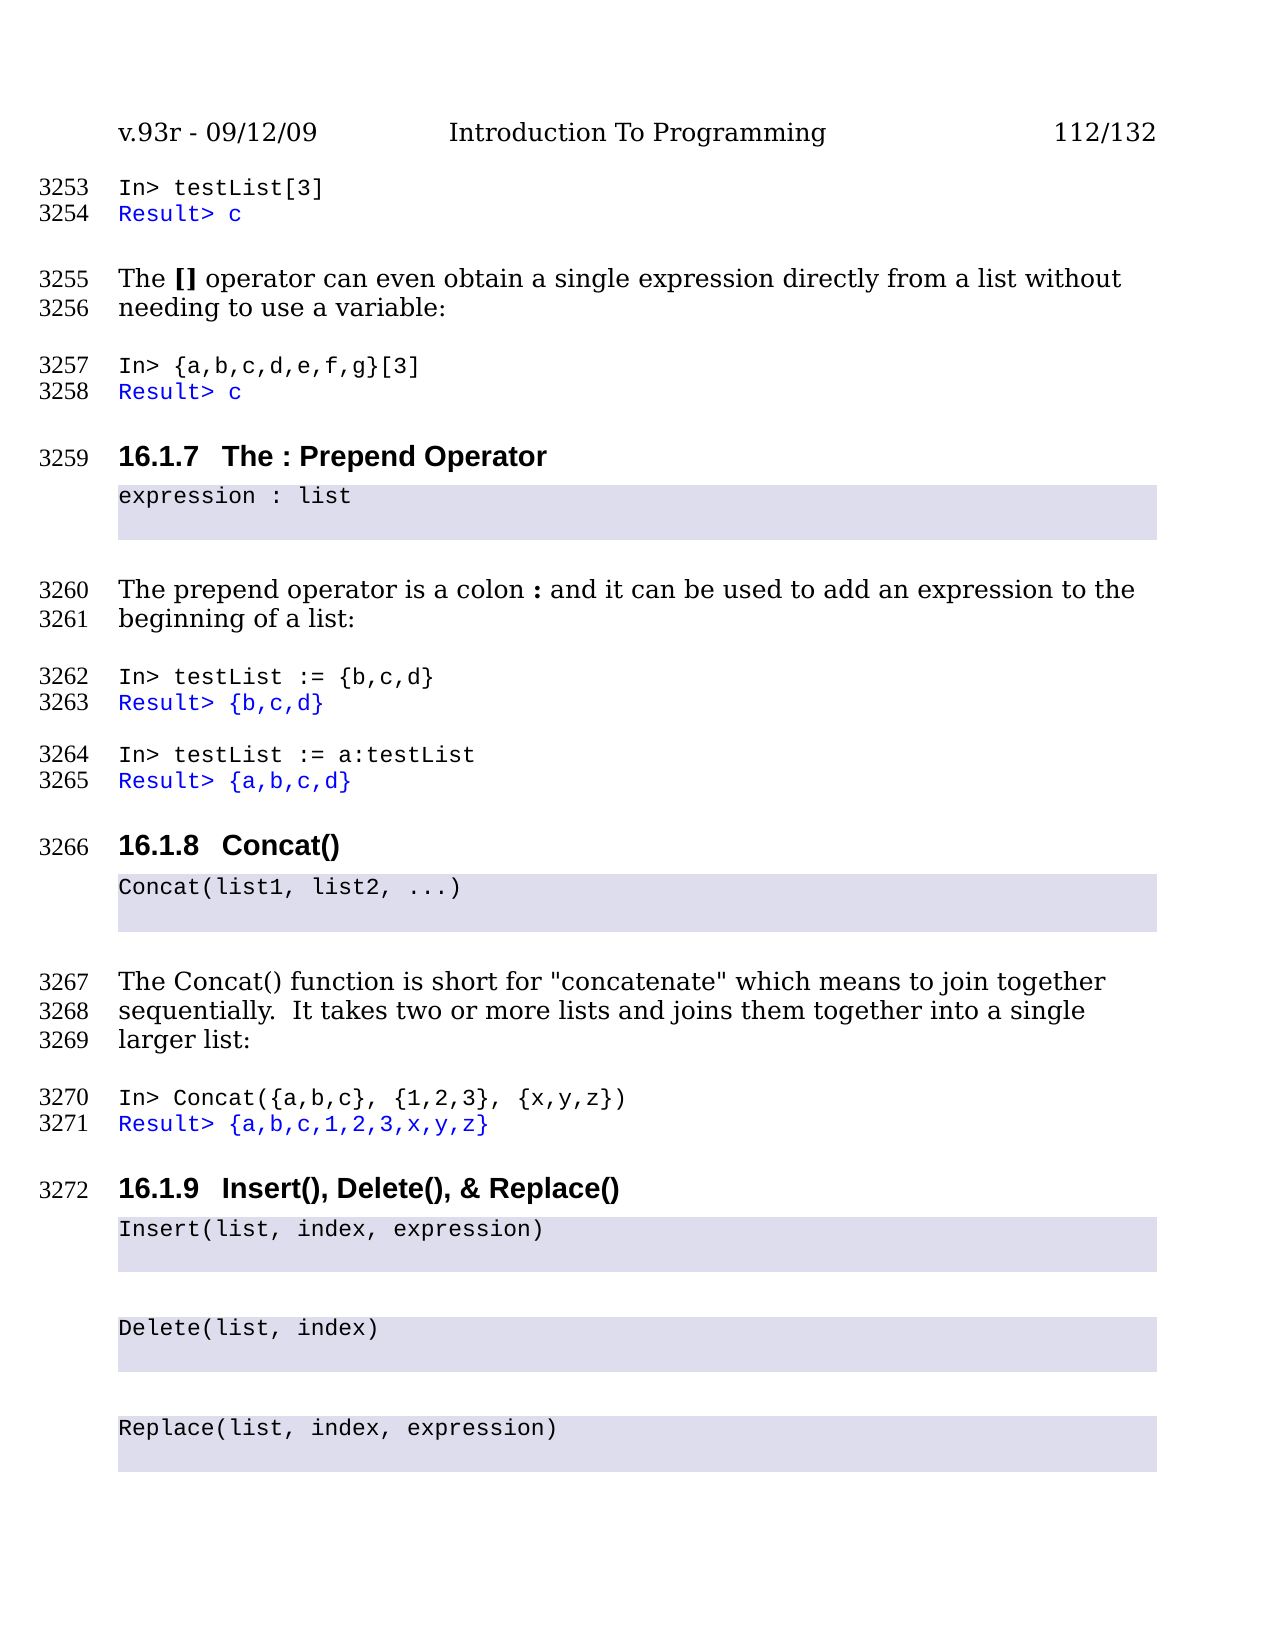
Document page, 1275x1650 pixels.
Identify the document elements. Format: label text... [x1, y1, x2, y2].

text In> testList := {b,c,d} [118, 665, 1157, 691]
subtitle Concat() [118, 828, 1157, 862]
text Result> {a,b,c,1,2,3,x,y,z} [118, 1113, 1157, 1138]
text The Concat() function is short for "concatenate" which means to join together sequentially. It takes two or more lists and joins them together into a single larger list: [118, 967, 1157, 1055]
table_header Concat(list1, list2, ...) [118, 874, 1157, 932]
table_header Insert(list, index, expression) [118, 1217, 1157, 1272]
table_header expression : list [118, 485, 1157, 540]
table_header Replace(list, index, expression) [118, 1416, 1157, 1472]
text The prepend operator is a colon : and it can be used to add an expression to the beginning of a list: [118, 575, 1157, 633]
text In> testList := a:testList [118, 743, 1157, 769]
text In> testList[3] [118, 177, 1157, 203]
text Result> {b,c,d} [118, 691, 1157, 717]
text Result> {a,b,c,d} [118, 769, 1157, 795]
text The [] operator can even obtain a single expression directly from a list without needing to use a variable: [118, 263, 1157, 322]
text Result> c [118, 203, 1157, 229]
text Result> c [118, 380, 1157, 406]
text In> {a,b,c,d,e,f,g}[3] [118, 354, 1157, 380]
subtitle Insert(), Delete(), & Replace() [118, 1172, 1157, 1205]
subtitle The : Prepend Operator [118, 439, 1157, 472]
text In> Concat({a,b,c}, {1,2,3}, {x,y,z}) [118, 1087, 1157, 1113]
table_header Delete(list, index) [118, 1317, 1157, 1372]
